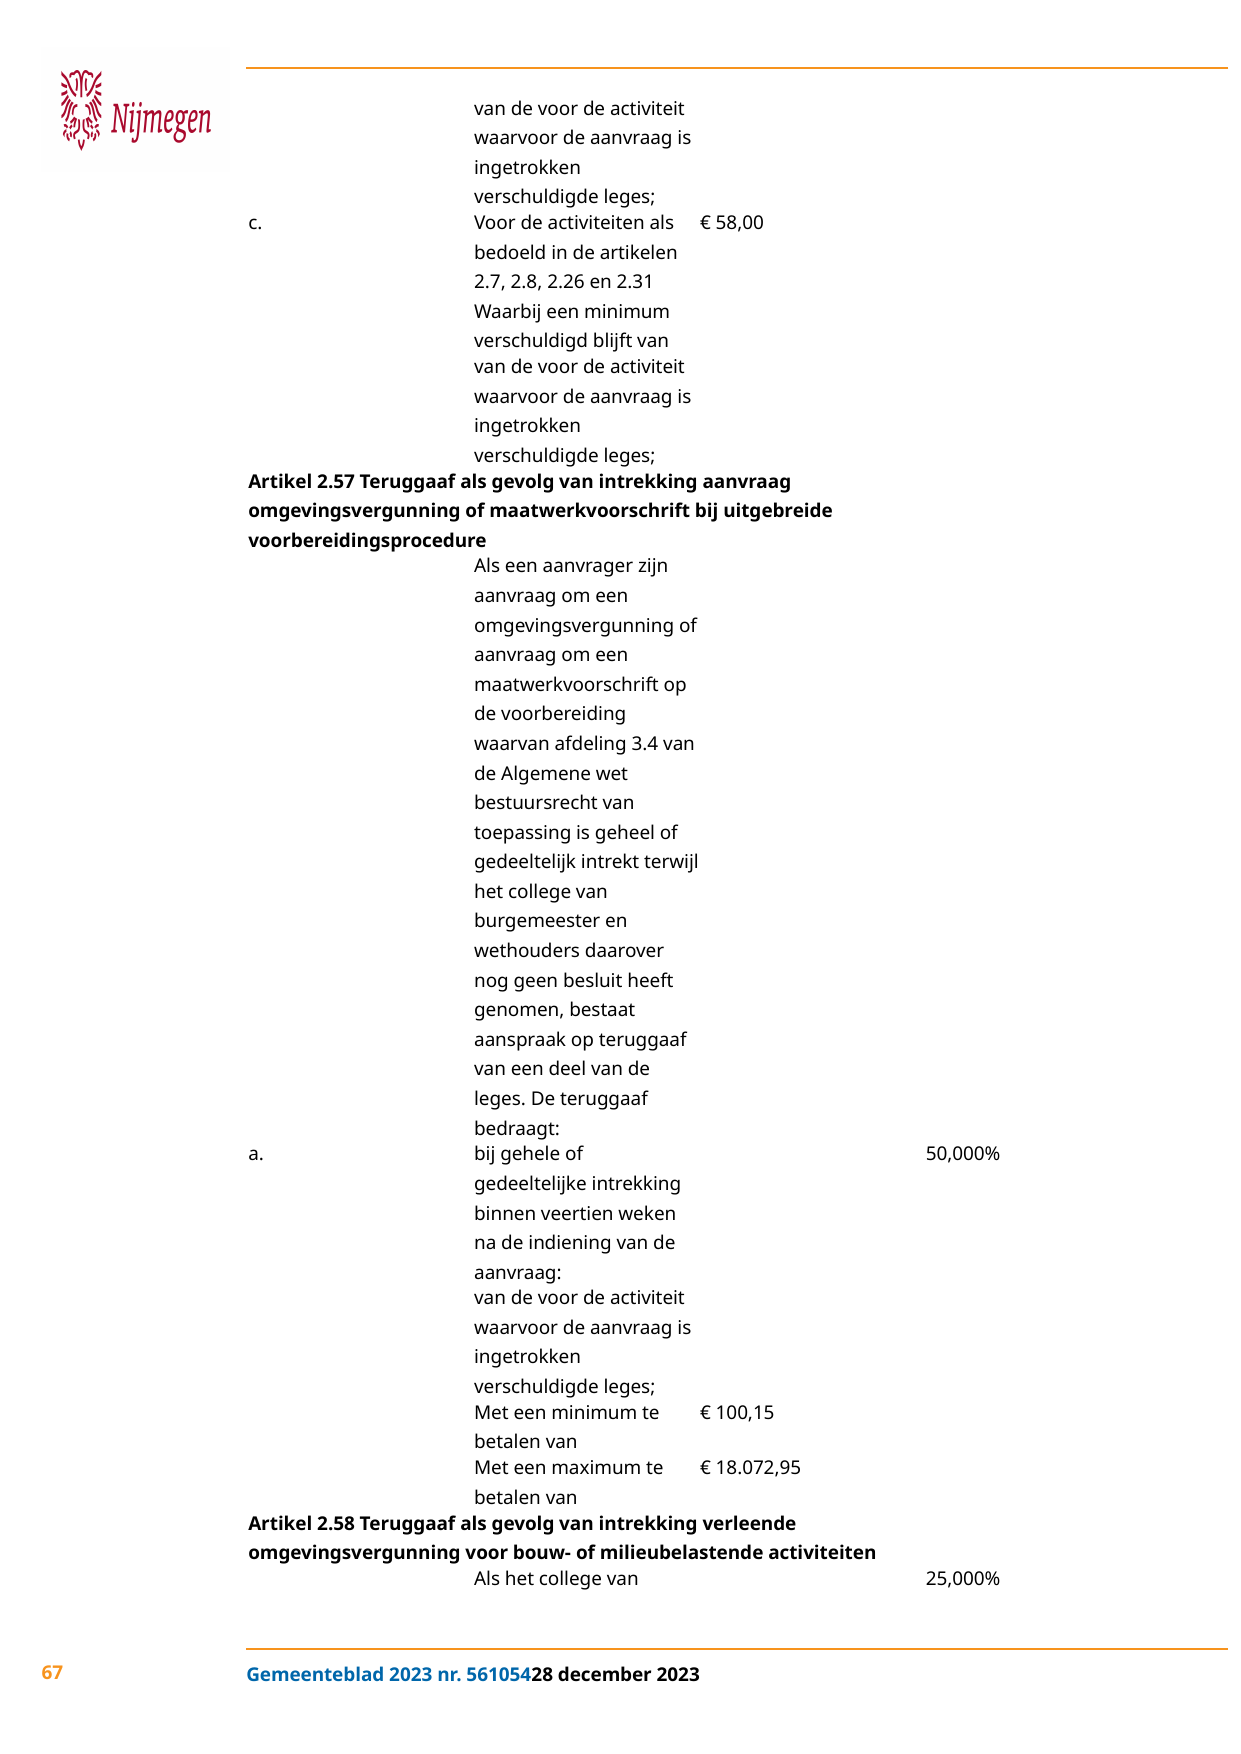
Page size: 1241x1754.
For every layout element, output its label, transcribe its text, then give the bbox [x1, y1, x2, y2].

table_cell Artikel 2.58 Teruggaaf als gevolg van intrekking verleende omgevingsvergunning voor bouw- of milieubelastende activiteiten [248, 1510, 926, 1565]
table_cell c. [248, 209, 474, 353]
table_cell [926, 353, 1152, 468]
table_cell [926, 95, 1152, 209]
table_cell [926, 1454, 1152, 1510]
table_cell [926, 1510, 1152, 1565]
table_cell [700, 1141, 926, 1284]
table_cell [248, 95, 474, 209]
table_cell € 100,15 [700, 1399, 926, 1454]
table_cell Met een minimum te betalen van [474, 1399, 700, 1454]
table_cell bij gehele of gedeeltelijke intrekking binnen veertien weken na de indiening van de aanvraag: [474, 1141, 700, 1284]
table_cell [248, 553, 474, 1141]
table_cell € 18.072,95 [700, 1454, 926, 1510]
table_cell € 58,00 [700, 209, 926, 353]
table_cell van de voor de activiteit waarvoor de aanvraag is ingetrokken verschuldigde leges; [474, 95, 700, 209]
table_cell van de voor de activiteit waarvoor de aanvraag is ingetrokken verschuldigde leges; [474, 353, 700, 468]
table_cell [700, 353, 926, 468]
table_cell 50,000% [926, 1141, 1152, 1284]
table_cell Met een maximum te betalen van [474, 1454, 700, 1510]
table_cell Als een aanvrager zijn aanvraag om een omgevingsvergunning of aanvraag om een maatwerkvoorschrift op de voorbereiding waarvan afdeling 3.4 van de Algemene wet bestuursrecht van toepassing is geheel of gedeeltelijk intrekt terwijl het college van burgemeester en wethouders daarover nog geen besluit heeft genomen, bestaat aanspraak op teruggaaf van een deel van de leges. De teruggaaf bedraagt: [474, 553, 700, 1141]
table_cell [700, 553, 926, 1141]
table_cell [926, 553, 1152, 1141]
table_cell [700, 1285, 926, 1399]
table_cell a. [248, 1141, 474, 1284]
table_cell [248, 1285, 474, 1399]
table_cell [926, 209, 1152, 353]
table_cell [700, 95, 926, 209]
table_cell [926, 1285, 1152, 1399]
table_cell Voor de activiteiten als bedoeld in de artikelen 2.7, 2.8, 2.26 en 2.31 Waarbij een minimum verschuldigd blijft van [474, 209, 700, 353]
table_cell [248, 353, 474, 468]
table_cell [248, 1454, 474, 1510]
table_cell 25,000% [926, 1565, 1152, 1591]
table_cell Als het college van [474, 1565, 700, 1591]
table_cell [926, 1399, 1152, 1454]
table_cell [926, 468, 1152, 553]
table_cell [700, 1565, 926, 1591]
table_cell Artikel 2.57 Teruggaaf als gevolg van intrekking aanvraag omgevingsvergunning of maatwerkvoorschrift bij uitgebreide voorbereidingsprocedure [248, 468, 926, 553]
table_cell van de voor de activiteit waarvoor de aanvraag is ingetrokken verschuldigde leges; [474, 1285, 700, 1399]
picture [41, 47, 231, 172]
table_cell [248, 1565, 474, 1591]
table_cell [248, 1399, 474, 1454]
